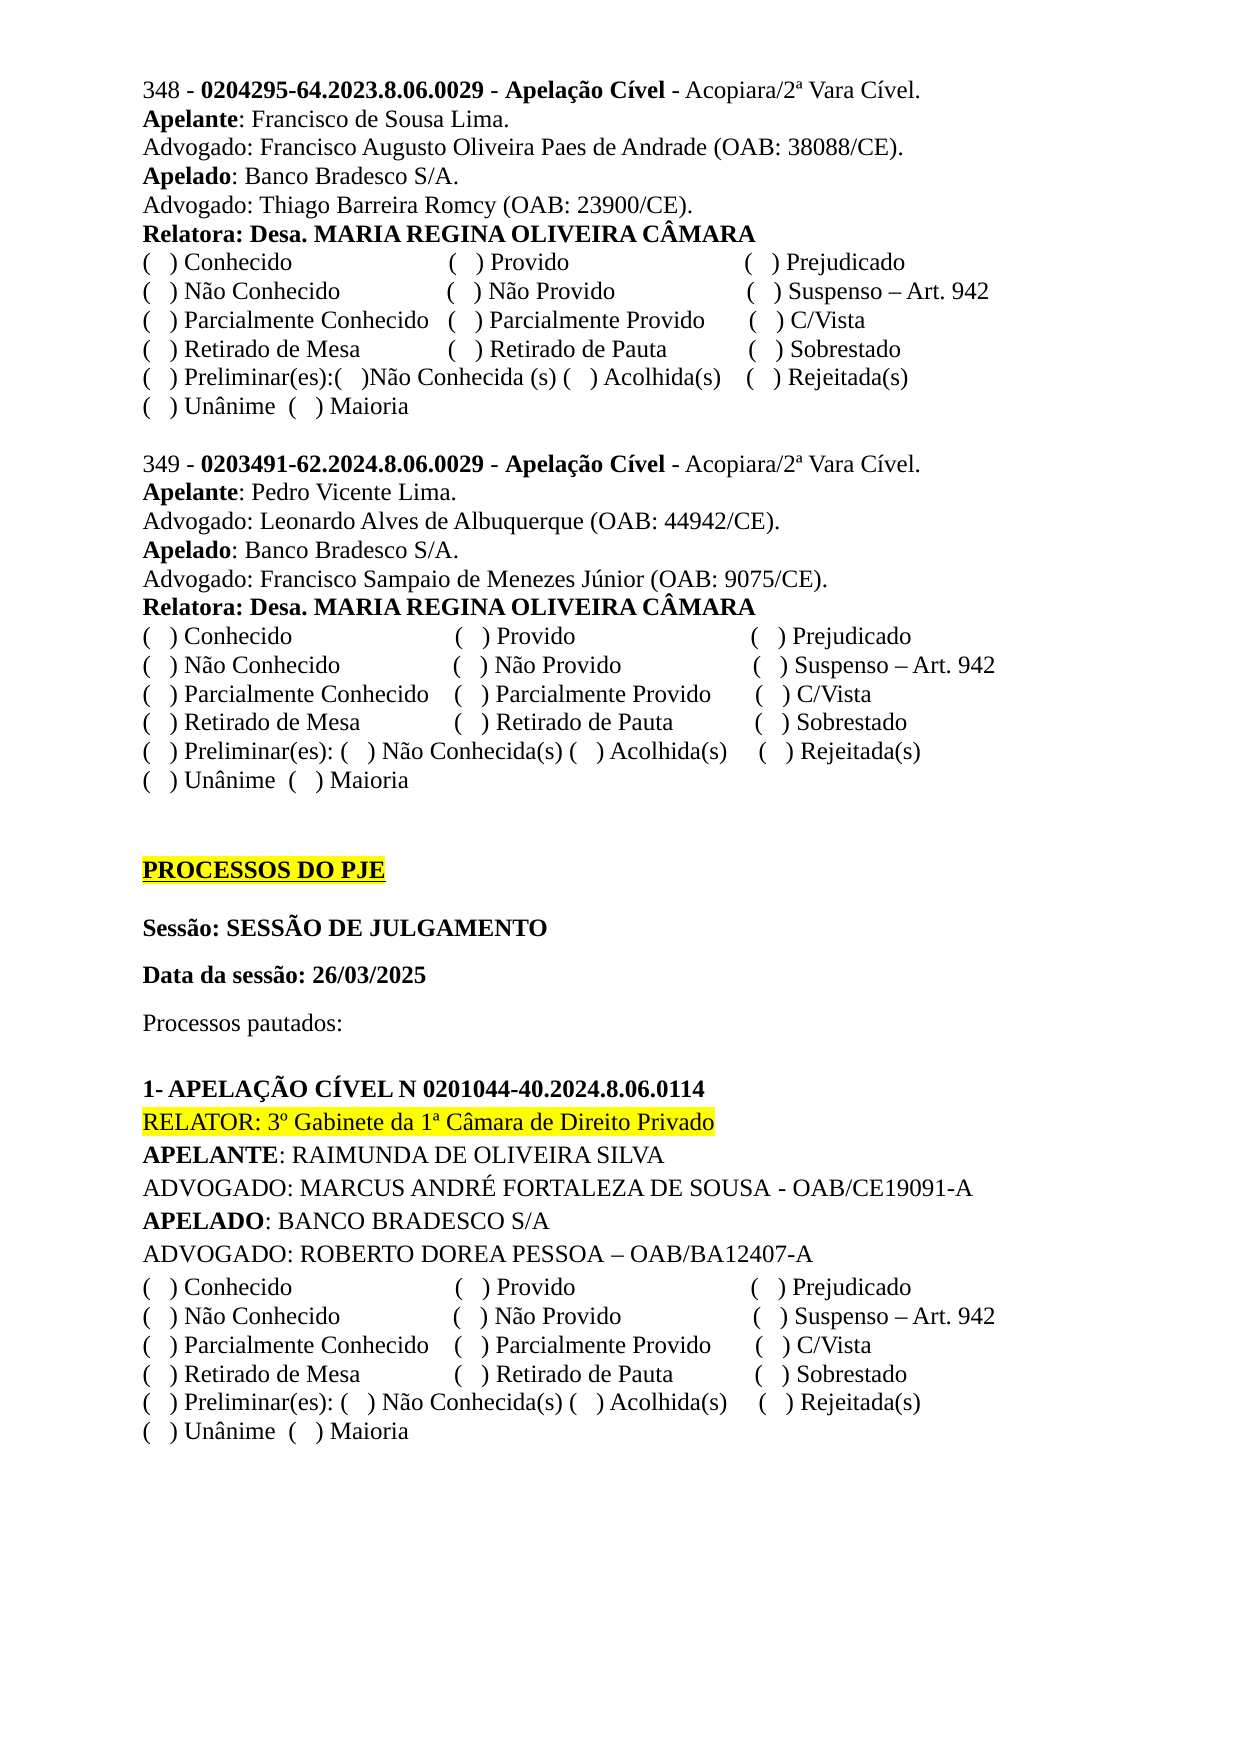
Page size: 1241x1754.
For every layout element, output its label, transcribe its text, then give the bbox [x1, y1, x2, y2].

text ( ) Não Conhecido ( ) Não Provido ( ) Suspenso – Art. 942 [142, 276, 1158, 305]
text ( ) Retirado de Mesa ( ) Retirado de Pauta ( ) Sobrestado [142, 334, 1158, 362]
text ( ) Preliminar(es):( )Não Conhecida (s) ( ) Acolhida(s) ( ) Rejeitada(s) [142, 362, 1158, 391]
text ( ) Não Conhecido ( ) Não Provido ( ) Suspenso – Art. 942 [142, 1301, 1141, 1330]
text Apelado: Banco Bradesco S/A. [142, 161, 1141, 190]
text Advogado: Francisco Augusto Oliveira Paes de Andrade (OAB: 38088/CE). [142, 132, 1141, 161]
text ( ) Parcialmente Conhecido ( ) Parcialmente Provido ( ) C/Vista [142, 1330, 1141, 1359]
text 1- APELAÇÃO CÍVEL N 0201044-40.2024.8.06.0114 RELATOR: 3º Gabinete da 1ª Câmara de Direito Privado APELANTE: RAIMUNDA DE OLIVEIRA SILVA ADVOGADO: MARCUS ANDRÉ FORTALEZA DE SOUSA - OAB/CE19091-A APELADO: BANCO BRADESCO S/A ADVOGADO: ROBERTO DOREA PESSOA – OAB/BA12407-A [142, 1074, 1141, 1268]
text ( ) Não Conhecido ( ) Não Provido ( ) Suspenso – Art. 942 [142, 650, 1158, 679]
text ( ) Parcialmente Conhecido ( ) Parcialmente Provido ( ) C/Vista [142, 305, 1158, 334]
text Advogado: Leonardo Alves de Albuquerque (OAB: 44942/CE). [142, 506, 1141, 535]
text PROCESSOS DO PJE [142, 856, 1141, 884]
text Apelante: Pedro Vicente Lima. [142, 477, 1141, 506]
text ( ) Unânime ( ) Maioria [142, 391, 1158, 420]
text Sessão: SESSÃO DE JULGAMENTO [142, 913, 1141, 942]
text ( ) Preliminar(es): ( ) Não Conhecida(s) ( ) Acolhida(s) ( ) Rejeitada(s) [142, 1387, 1141, 1416]
text ( ) Unânime ( ) Maioria [142, 1416, 1141, 1445]
text 349 - 0203491-62.2024.8.06.0029 - Apelação Cível - Acopiara/2ª Vara Cível. [142, 449, 1141, 477]
text ( ) Conhecido ( ) Provido ( ) Prejudicado [142, 621, 1141, 650]
text ( ) Conhecido ( ) Provido ( ) Prejudicado [142, 247, 1141, 276]
text 348 - 0204295-64.2023.8.06.0029 - Apelação Cível - Acopiara/2ª Vara Cível. [142, 75, 1141, 104]
text Advogado: Francisco Sampaio de Menezes Júnior (OAB: 9075/CE). [142, 564, 1141, 592]
text ( ) Preliminar(es): ( ) Não Conhecida(s) ( ) Acolhida(s) ( ) Rejeitada(s) [142, 736, 1158, 765]
text Relatora: Desa. MARIA REGINA OLIVEIRA CÂMARA [142, 219, 1141, 247]
text ( ) Retirado de Mesa ( ) Retirado de Pauta ( ) Sobrestado [142, 707, 1158, 736]
text ( ) Conhecido ( ) Provido ( ) Prejudicado [142, 1272, 1141, 1301]
text ( ) Retirado de Mesa ( ) Retirado de Pauta ( ) Sobrestado [142, 1359, 1141, 1387]
text ( ) Parcialmente Conhecido ( ) Parcialmente Provido ( ) C/Vista [142, 679, 1158, 707]
text Apelante: Francisco de Sousa Lima. [142, 104, 1141, 132]
text ( ) Unânime ( ) Maioria [142, 765, 1141, 794]
text Advogado: Thiago Barreira Romcy (OAB: 23900/CE). [142, 190, 1141, 219]
text Data da sessão: 26/03/2025 [142, 961, 1141, 989]
text Relatora: Desa. MARIA REGINA OLIVEIRA CÂMARA [142, 592, 1141, 621]
text Processos pautados: [142, 1008, 1141, 1037]
text Apelado: Banco Bradesco S/A. [142, 535, 1141, 564]
